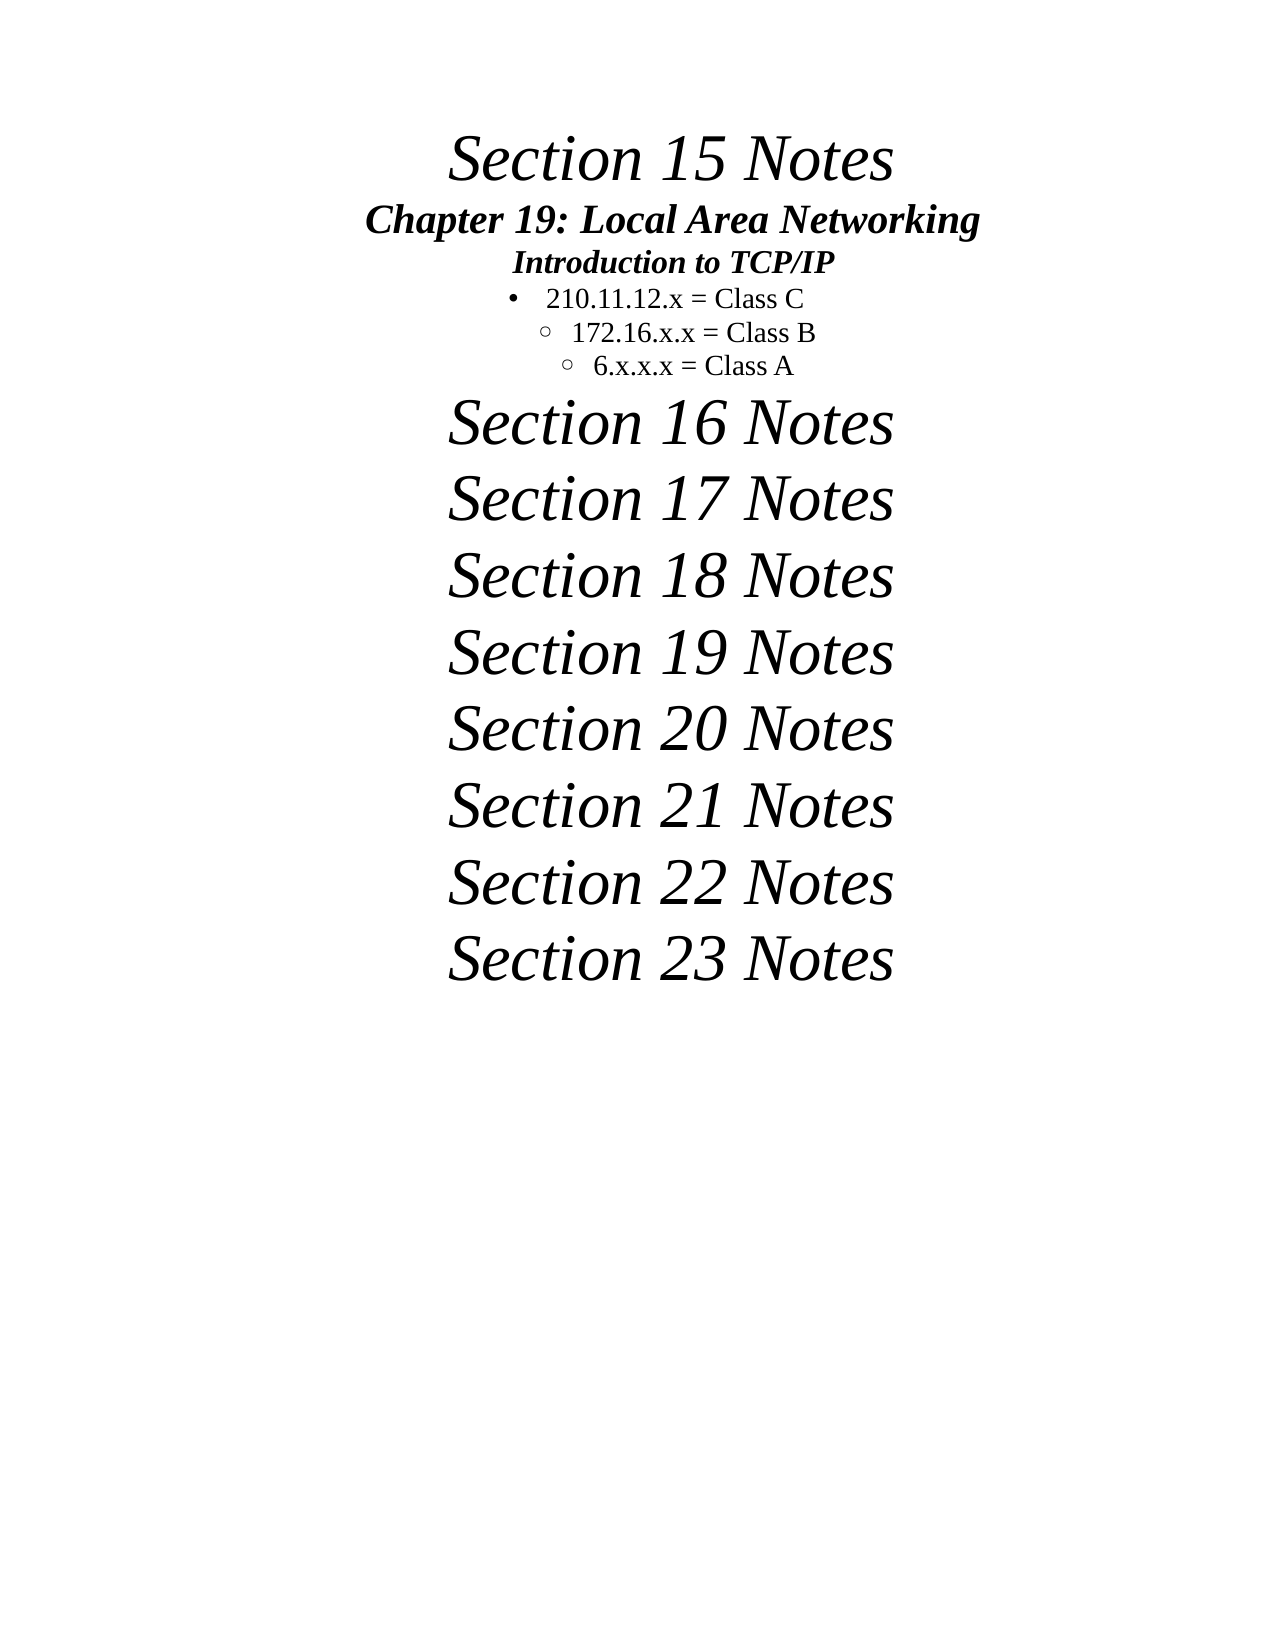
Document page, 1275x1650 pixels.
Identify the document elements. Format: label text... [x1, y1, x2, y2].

list Section 17 Notes [156, 459, 1157, 535]
list Section 18 Notes [156, 535, 1157, 612]
list Section 22 Notes [156, 842, 1157, 919]
list Section 21 Notes [156, 765, 1157, 842]
list Section 19 Notes [156, 612, 1157, 689]
list 210.11.12.x = Class C [156, 281, 1157, 315]
list Section 16 Notes [156, 382, 1157, 459]
list Section 20 Notes [156, 689, 1157, 765]
list Introduction to TCP/IP [156, 243, 1157, 281]
list 172.16.x.x = Class B [193, 315, 1157, 348]
list Section 23 Notes [156, 919, 1157, 995]
list Chapter 19: Local Area Networking [156, 195, 1157, 243]
list Section 15 Notes [156, 118, 1157, 195]
list 6.x.x.x = Class A [193, 348, 1157, 382]
